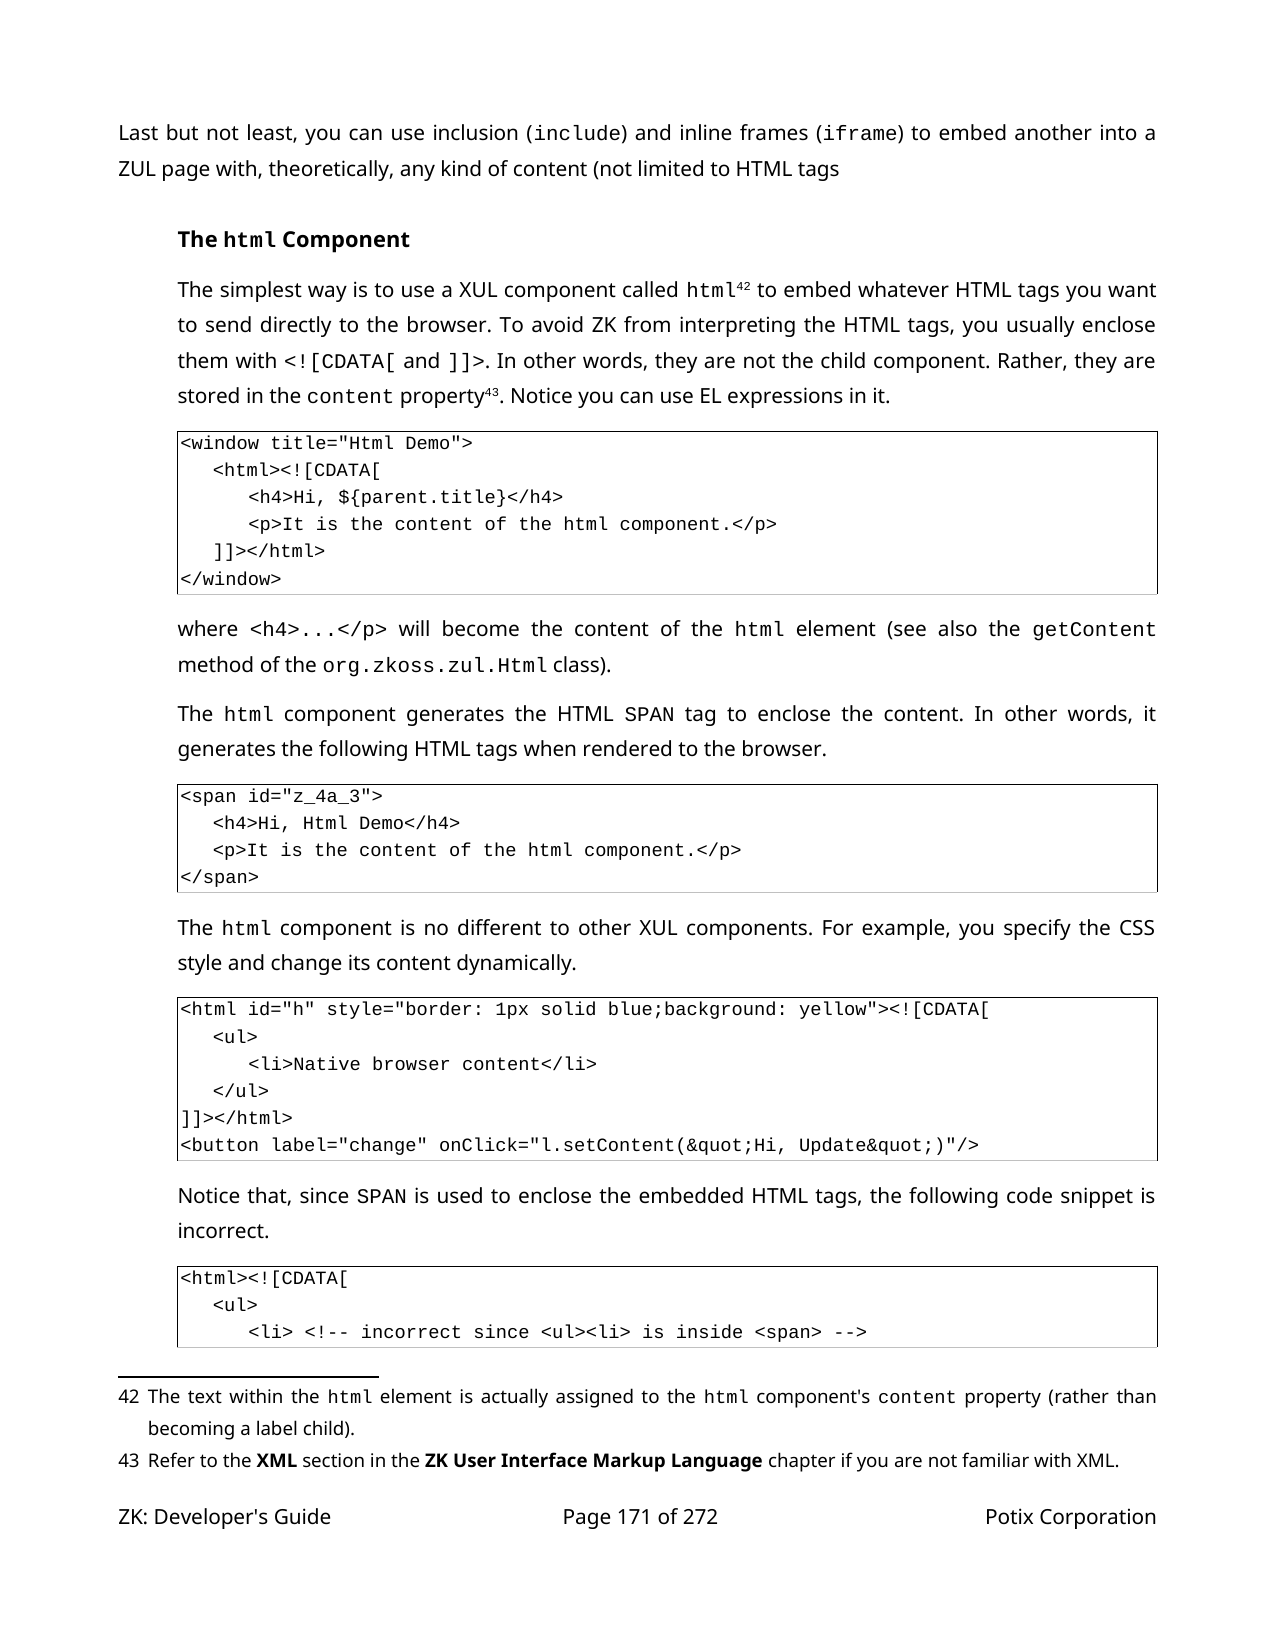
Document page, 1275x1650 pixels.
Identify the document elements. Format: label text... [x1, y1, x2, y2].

text <li> <!-- incorrect since <ul><li> is inside <span> --> [178, 1320, 1157, 1347]
text <h4>Hi, Html Demo</h4> [178, 811, 1157, 835]
text Notice that, since SPAN is used to enclose the embedded HTML tags, the following code snippet is incorrect. [177, 1181, 1157, 1245]
text <p>It is the content of the html component.</p> [178, 512, 1157, 536]
text The text within the html element is actually assigned to the html component's content property (rather than becoming a label child). [118, 1383, 1157, 1441]
text <ul> [178, 1024, 1157, 1049]
text ]]></html> [178, 539, 1157, 563]
text The simplest way is to use a XUL component called html to embed whatever HTML tags you want to send directly to the browser. To avoid ZK from interpreting the HTML tags, you usually enclose them with <![CDATA[ and ]]>. In other words, they are not the child component. Rather, they are stored in the content property. Notice you can use EL expressions in it. [177, 275, 1157, 410]
text <span id="z_4a_3"> [178, 785, 1157, 808]
text <h4>Hi, ${parent.title}</h4> [178, 485, 1157, 509]
text <button label="change" onClick="l.setContent(&quot;Hi, Update&quot;)"/> [178, 1133, 1157, 1160]
text <li>Native browser content</li> [178, 1052, 1157, 1076]
subtitle The html Component [177, 224, 1157, 254]
text ]]></html> [178, 1106, 1157, 1130]
text <window title="Html Demo"> [178, 432, 1157, 455]
text <html><![CDATA[ [178, 1267, 1157, 1290]
text <html id="h" style="border: 1px solid blue;background: yellow"><![CDATA[ [178, 998, 1157, 1022]
text Refer to the XML section in the ZK User Interface Markup Language chapter if you are not familiar with XML. [118, 1447, 1157, 1473]
text Last but not least, you can use inclusion (include) and inline frames (iframe) to embed another into a ZUL page with, theoretically, any kind of content (not limited to HTML tags [118, 118, 1157, 182]
text </window> [178, 566, 1157, 594]
text <html><![CDATA[ [178, 458, 1157, 482]
text </span> [178, 865, 1157, 892]
text <p>It is the content of the html component.</p> [178, 838, 1157, 862]
text where <h4>...</p> will become the content of the html element (see also the getContent method of the org.zkoss.zul.Html class). [177, 614, 1157, 678]
text The html component generates the HTML SPAN tag to enclose the content. In other words, it generates the following HTML tags when rendered to the browser. [177, 699, 1157, 763]
text <ul> [178, 1293, 1157, 1317]
text The html component is no different to other XUL components. For example, you specify the CSS style and change its content dynamically. [177, 913, 1157, 977]
text </ul> [178, 1079, 1157, 1103]
